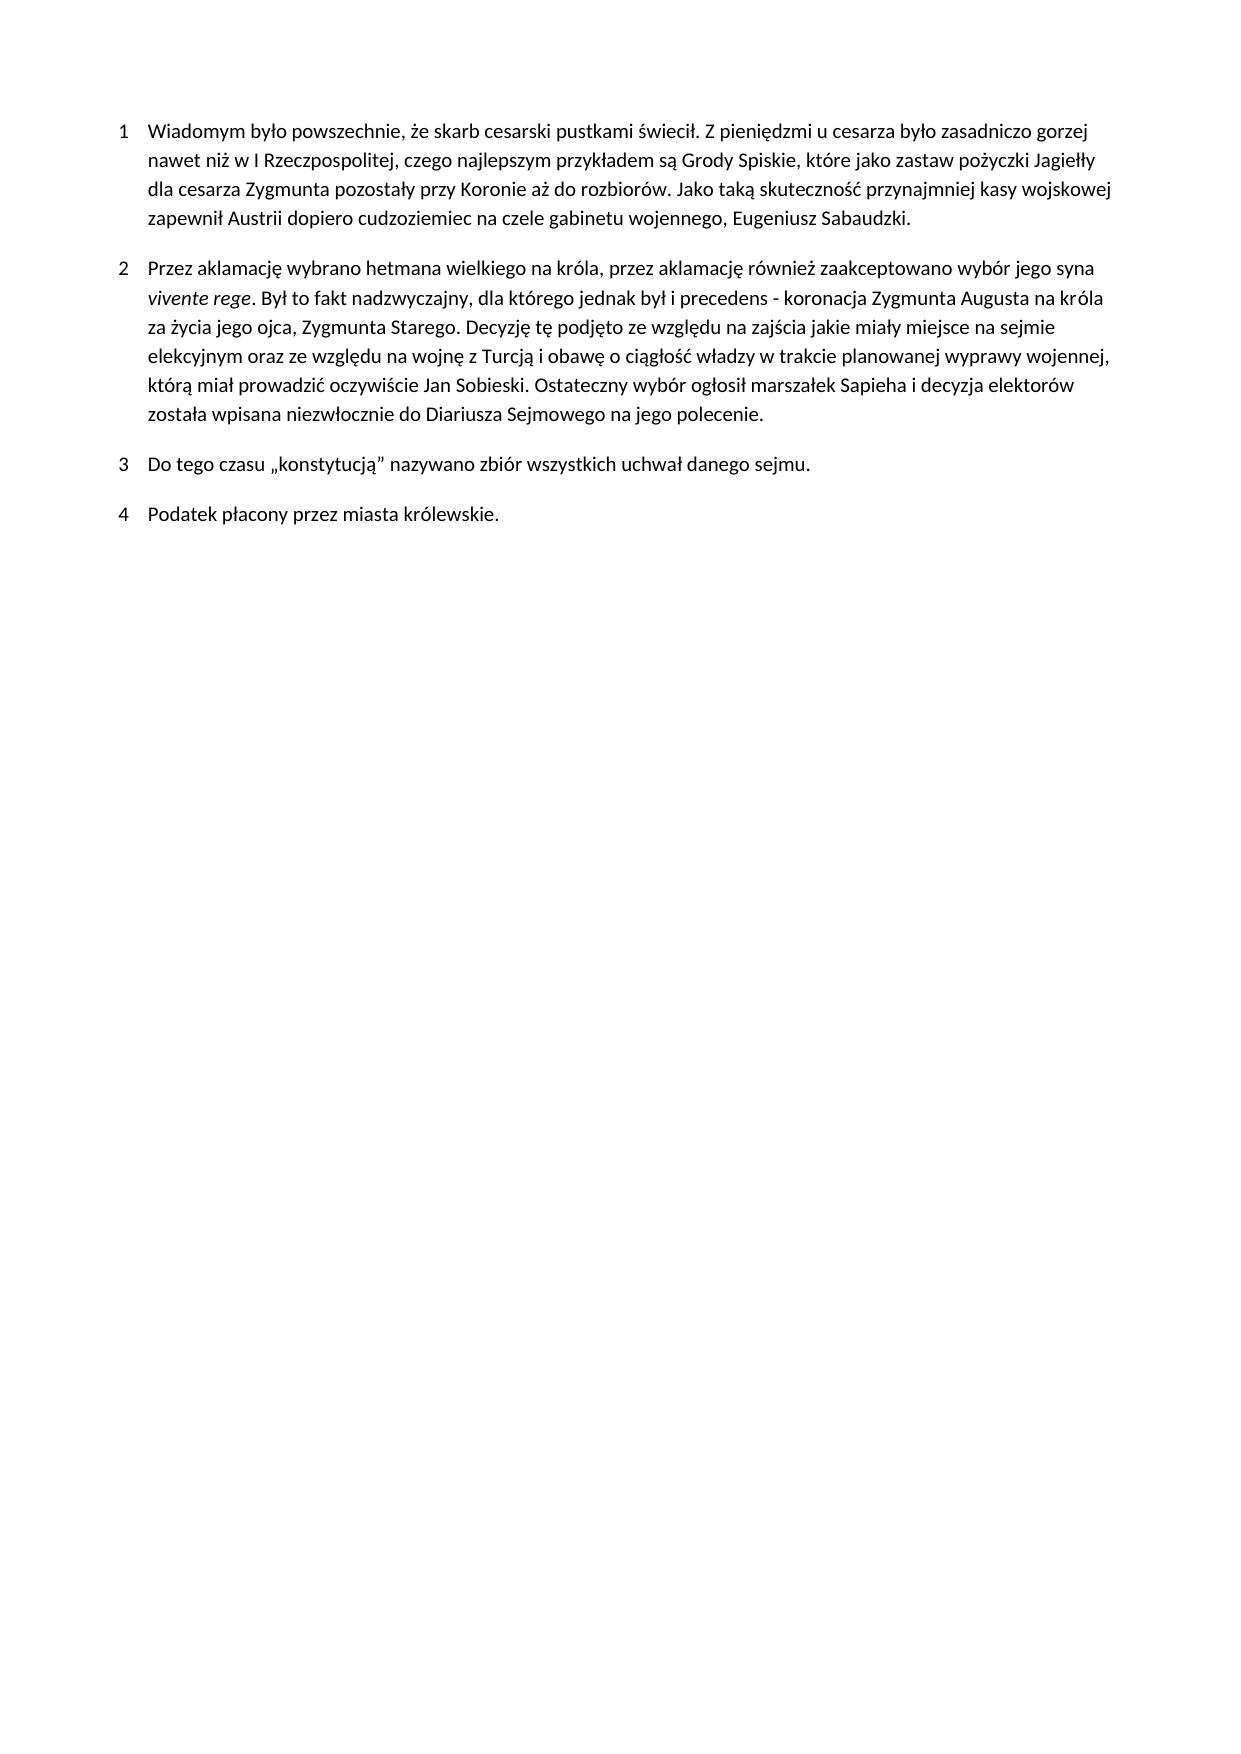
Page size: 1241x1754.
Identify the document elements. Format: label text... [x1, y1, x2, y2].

text Przez aklamację wybrano hetmana wielkiego na króla, przez aklamację również zaakceptowano wybór jego syna vivente rege. Był to fakt nadzwyczajny, dla którego jednak był i precedens - koronacja Zygmunta Augusta na króla za życia jego ojca, Zygmunta Starego. Decyzję tę podjęto ze względu na zajścia jakie miały miejsce na sejmie elekcyjnym oraz ze względu na wojnę z Turcją i obawę o ciągłość władzy w trakcie planowanej wyprawy wojennej, którą miał prowadzić oczywiście Jan Sobieski. Ostateczny wybór ogłosił marszałek Sapieha i decyzja elektorów została wpisana niezwłocznie do Diariusza Sejmowego na jego polecenie. [118, 256, 1122, 427]
text Podatek płacony przez miasta królewskie. [118, 501, 1122, 527]
text Do tego czasu „konstytucją” nazywano zbiór wszystkich uchwał danego sejmu. [118, 451, 1122, 477]
text Wiadomym było powszechnie, że skarb cesarski pustkami świecił. Z pieniędzmi u cesarza było zasadniczo gorzej nawet niż w I Rzeczpospolitej, czego najlepszym przykładem są Grody Spiskie, które jako zastaw pożyczki Jagiełły dla cesarza Zygmunta pozostały przy Koronie aż do rozbiorów. Jako taką skuteczność przynajmniej kasy wojskowej zapewnił Austrii dopiero cudzoziemiec na czele gabinetu wojennego, Eugeniusz Sabaudzki. [118, 118, 1122, 231]
